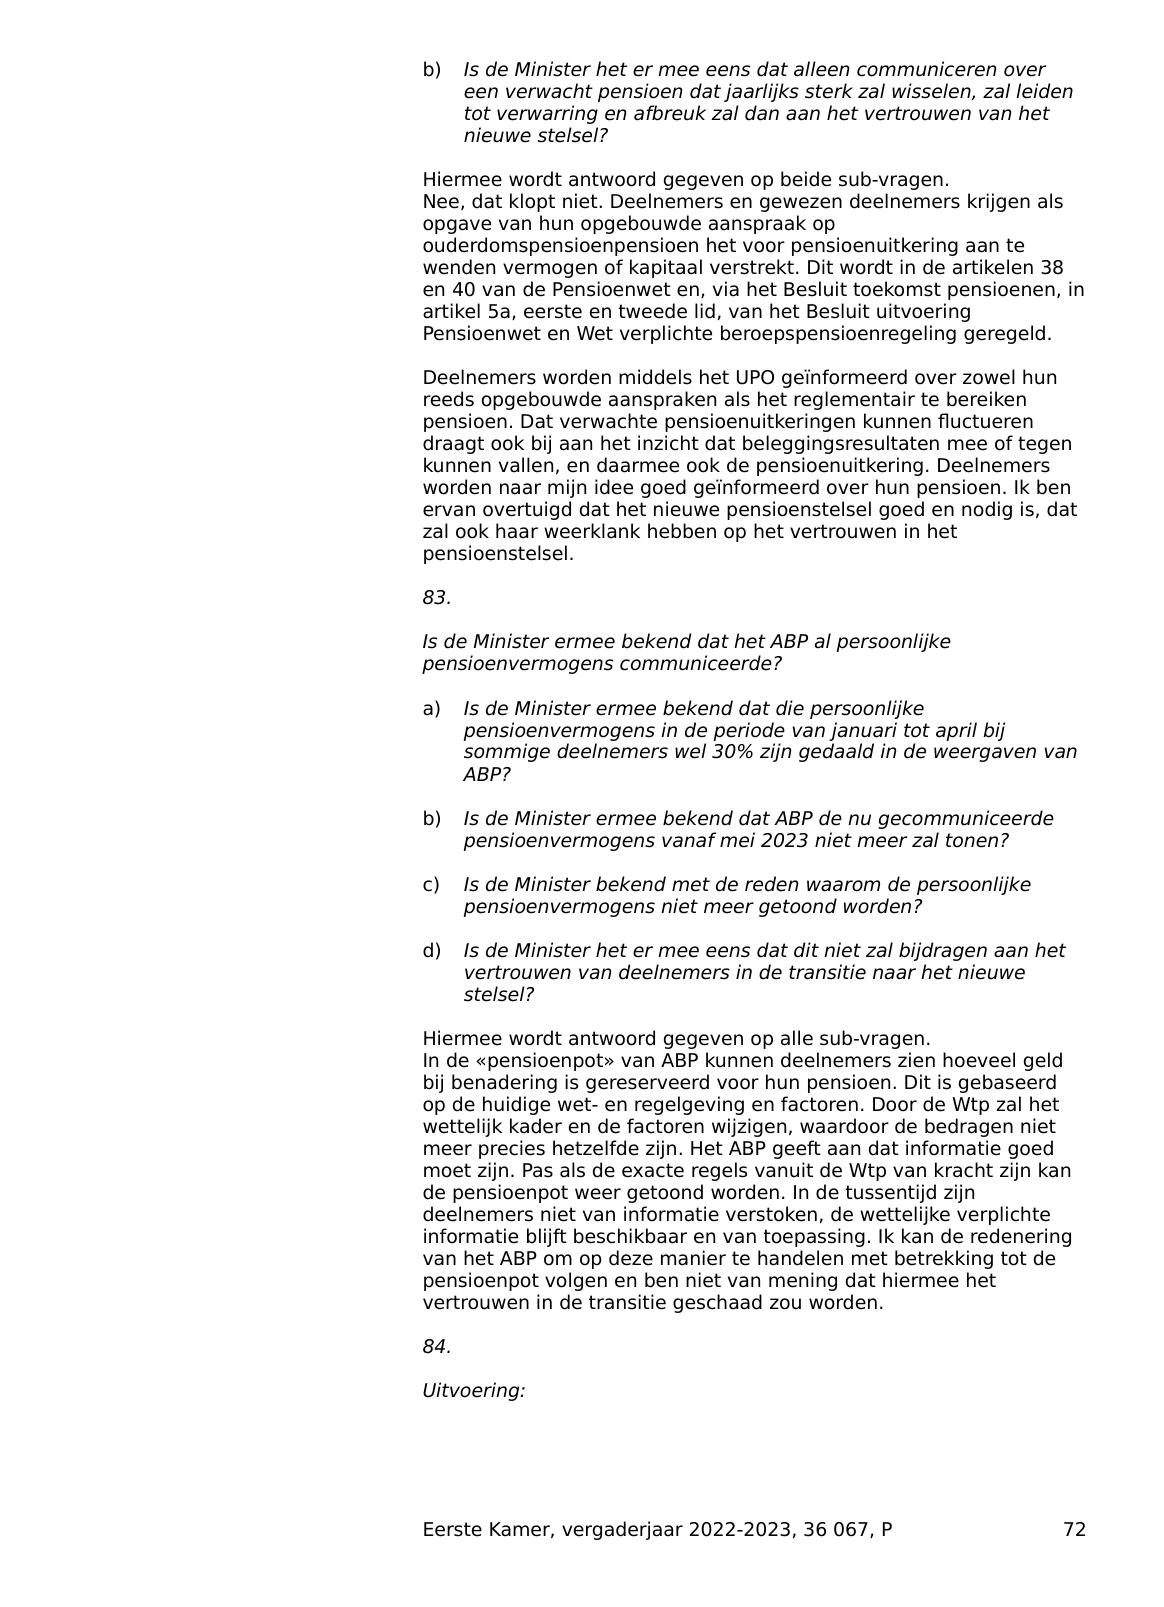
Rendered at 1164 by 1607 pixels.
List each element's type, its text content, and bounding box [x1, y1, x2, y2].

text a) Is de Minister ermee bekend dat die persoonlijke pensioenvermogens in de periode van januari tot april bij sommige deelnemers wel 30% zijn gedaald in de weergaven van ABP? [422, 697, 1087, 785]
text Uitvoering: [422, 1380, 1087, 1402]
text In de «pensioenpot» van ABP kunnen deelnemers zien hoeveel geld bij benadering is gereserveerd voor hun pensioen. Dit is gebaseerd op de huidige wet- en regelgeving en factoren. Door de Wtp zal het wettelijk kader en de factoren wijzigen, waardoor de bedragen niet meer precies hetzelfde zijn. Het ABP geeft aan dat informatie goed moet zijn. Pas als de exacte regels vanuit de Wtp van kracht zijn kan de pensioenpot weer getoond worden. In de tussentijd zijn deelnemers niet van informatie verstoken, de wettelijke verplichte informatie blijft beschikbaar en van toepassing. Ik kan de redenering van het ABP om op deze manier te handelen met betrekking tot de pensioenpot volgen en ben niet van mening dat hiermee het vertrouwen in de transitie geschaad zou worden. [422, 1050, 1087, 1314]
subtitle 83. [422, 587, 1087, 609]
text Is de Minister ermee bekend dat het ABP al persoonlijke pensioenvermogens communiceerde? [422, 631, 1087, 675]
text Nee, dat klopt niet. Deelnemers en gewezen deelnemers krijgen als opgave van hun opgebouwde aanspraak op ouderdomspensioenpensioen het voor pensioenuitkering aan te wenden vermogen of kapitaal verstrekt. Dit wordt in de artikelen 38 en 40 van de Pensioenwet en, via het Besluit toekomst pensioenen, in artikel 5a, eerste en tweede lid, van het Besluit uitvoering Pensioenwet en Wet verplichte beroepspensioenregeling geregeld. [422, 191, 1087, 345]
text b) Is de Minister ermee bekend dat ABP de nu gecommuniceerde pensioenvermogens vanaf mei 2023 niet meer zal tonen? [422, 808, 1087, 852]
text Hiermee wordt antwoord gegeven op beide sub-vragen. [422, 169, 1087, 191]
subtitle 84. [422, 1336, 1087, 1358]
text c) Is de Minister bekend met de reden waarom de persoonlijke pensioenvermogens niet meer getoond worden? [422, 874, 1087, 918]
text Deelnemers worden middels het UPO geïnformeerd over zowel hun reeds opgebouwde aanspraken als het reglementair te bereiken pensioen. Dat verwachte pensioenuitkeringen kunnen fluctueren draagt ook bij aan het inzicht dat beleggingsresultaten mee of tegen kunnen vallen, en daarmee ook de pensioenuitkering. Deelnemers worden naar mijn idee goed geïnformeerd over hun pensioen. Ik ben ervan overtuigd dat het nieuwe pensioenstelsel goed en nodig is, dat zal ook haar weerklank hebben op het vertrouwen in het pensioenstelsel. [422, 367, 1087, 565]
text b) Is de Minister het er mee eens dat alleen communiceren over een verwacht pensioen dat jaarlijks sterk zal wisselen, zal leiden tot verwarring en afbreuk zal dan aan het vertrouwen van het nieuwe stelsel? [422, 59, 1087, 147]
text d) Is de Minister het er mee eens dat dit niet zal bijdragen aan het vertrouwen van deelnemers in de transitie naar het nieuwe stelsel? [422, 940, 1087, 1006]
text Hiermee wordt antwoord gegeven op alle sub-vragen. [422, 1028, 1087, 1050]
